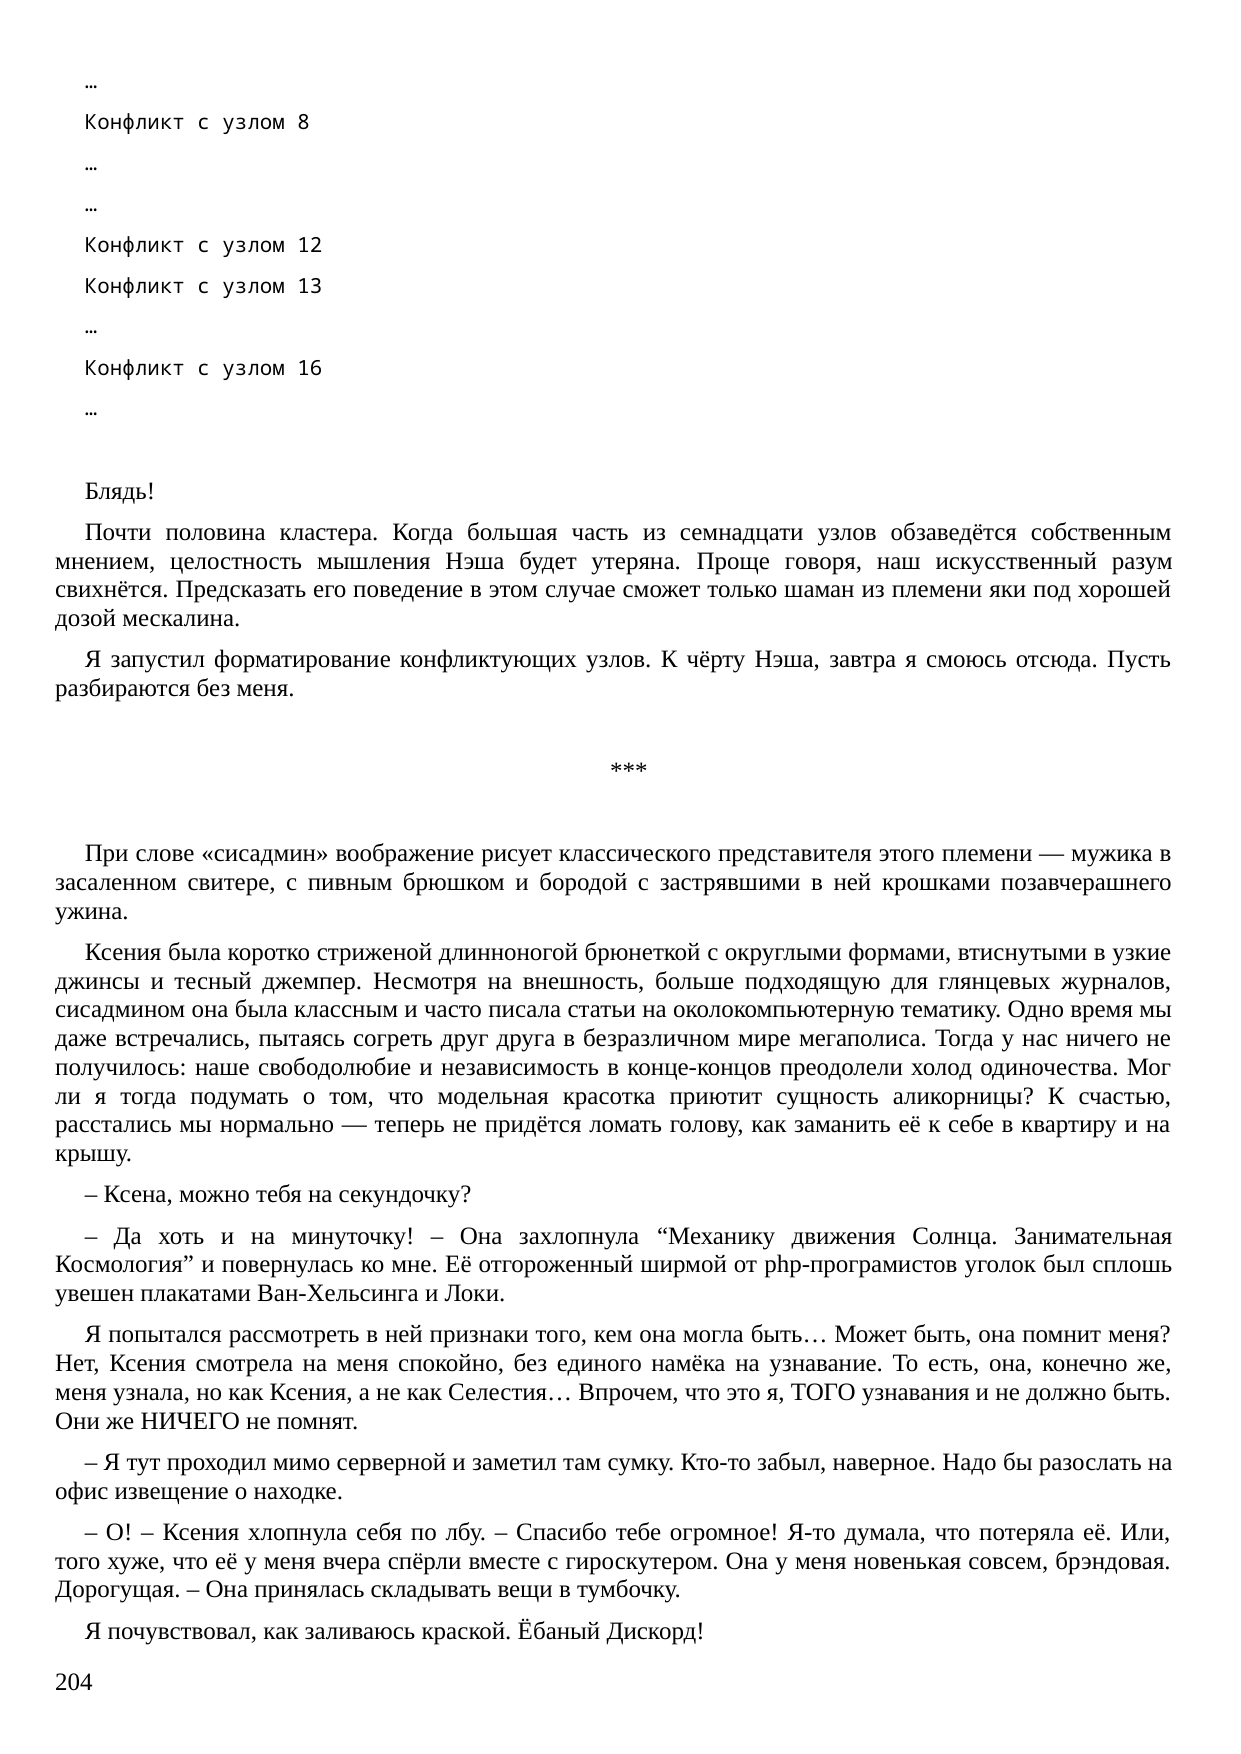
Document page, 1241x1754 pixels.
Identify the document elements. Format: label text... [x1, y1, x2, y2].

text … [55, 189, 1173, 217]
text *** [55, 756, 1173, 784]
text Я почувствовал, как заливаюсь краской. Ёбаный Дискорд! [55, 1616, 1173, 1644]
text При слове «сисадмин» воображение рисует классического представителя этого племени — мужика в засаленном свитере, с пивным брюшком и бородой с застрявшими в ней крошками позавчерашнего ужина. [55, 838, 1173, 924]
text … [55, 393, 1173, 422]
text Конфликт с узлом 12 [55, 230, 1173, 258]
text Конфликт с узлом 13 [55, 271, 1173, 299]
text … [55, 312, 1173, 340]
text Я запустил форматирование конфликтующих узлов. К чёрту Нэша, завтра я смоюсь отсюда. Пусть разбираются без меня. [55, 644, 1173, 702]
text Почти половина кластера. Когда большая часть из семнадцати узлов обзаведётся собственным мнением, целостность мышления Нэша будет утеряна. Проще говоря, наш искусственный разум свихнётся. Предсказать его поведение в этом случае сможет только шаман из племени яки под хорошей дозой мескалина. [55, 517, 1173, 632]
text … [55, 66, 1173, 94]
text – Да хоть и на минуточку! – Она захлопнула “Механику движения Солнца. Занимательная Космология” и повернулась ко мне. Её отгороженный ширмой от php-програмистов уголок был сплошь увешен плакатами Ван-Хельсинга и Локи. [55, 1221, 1173, 1307]
text Конфликт с узлом 16 [55, 353, 1173, 381]
text – Ксена, можно тебя на секундочку? [55, 1179, 1173, 1208]
text Конфликт с узлом 8 [55, 107, 1173, 135]
text – Я тут проходил мимо серверной и заметил там сумку. Кто-то забыл, наверное. Надо бы разослать на офис извещение о находке. [55, 1447, 1173, 1504]
text – О! – Ксения хлопнула себя по лбу. – Спасибо тебе огромное! Я-то думала, что потеряла её. Или, того хуже, что её у меня вчера спёрли вместе с гироскутером. Она у меня новенькая совсем, брэндовая. Дорогущая. – Она принялась складывать вещи в тумбочку. [55, 1517, 1173, 1603]
text … [55, 148, 1173, 176]
text Я попытался рассмотреть в ней признаки того, кем она могла быть… Может быть, она помнит меня? Нет, Ксения смотрела на меня спокойно, без единого намёка на узнавание. То есть, она, конечно же, меня узнала, но как Ксения, а не как Селестия… Впрочем, что это я, ТОГО узнавания и не должно быть. Они же НИЧЕГО не помнят. [55, 1319, 1173, 1434]
text Блядь! [55, 476, 1173, 504]
text Ксения была коротко стриженой длинноногой брюнеткой с округлыми формами, втиснутыми в узкие джинсы и тесный джемпер. Несмотря на внешность, больше подходящую для глянцевых журналов, сисадмином она была классным и часто писала статьи на околокомпьютерную тематику. Одно время мы даже встречались, пытаясь согреть друг друга в безразличном мире мегаполиса. Тогда у нас ничего не получилось: наше свободолюбие и независимость в конце-концов преодолели холод одиночества. Мог ли я тогда подумать о том, что модельная красотка приютит сущность аликорницы? К счастью, расстались мы нормально — теперь не придётся ломать голову, как заманить её к себе в квартиру и на крышу. [55, 937, 1173, 1167]
